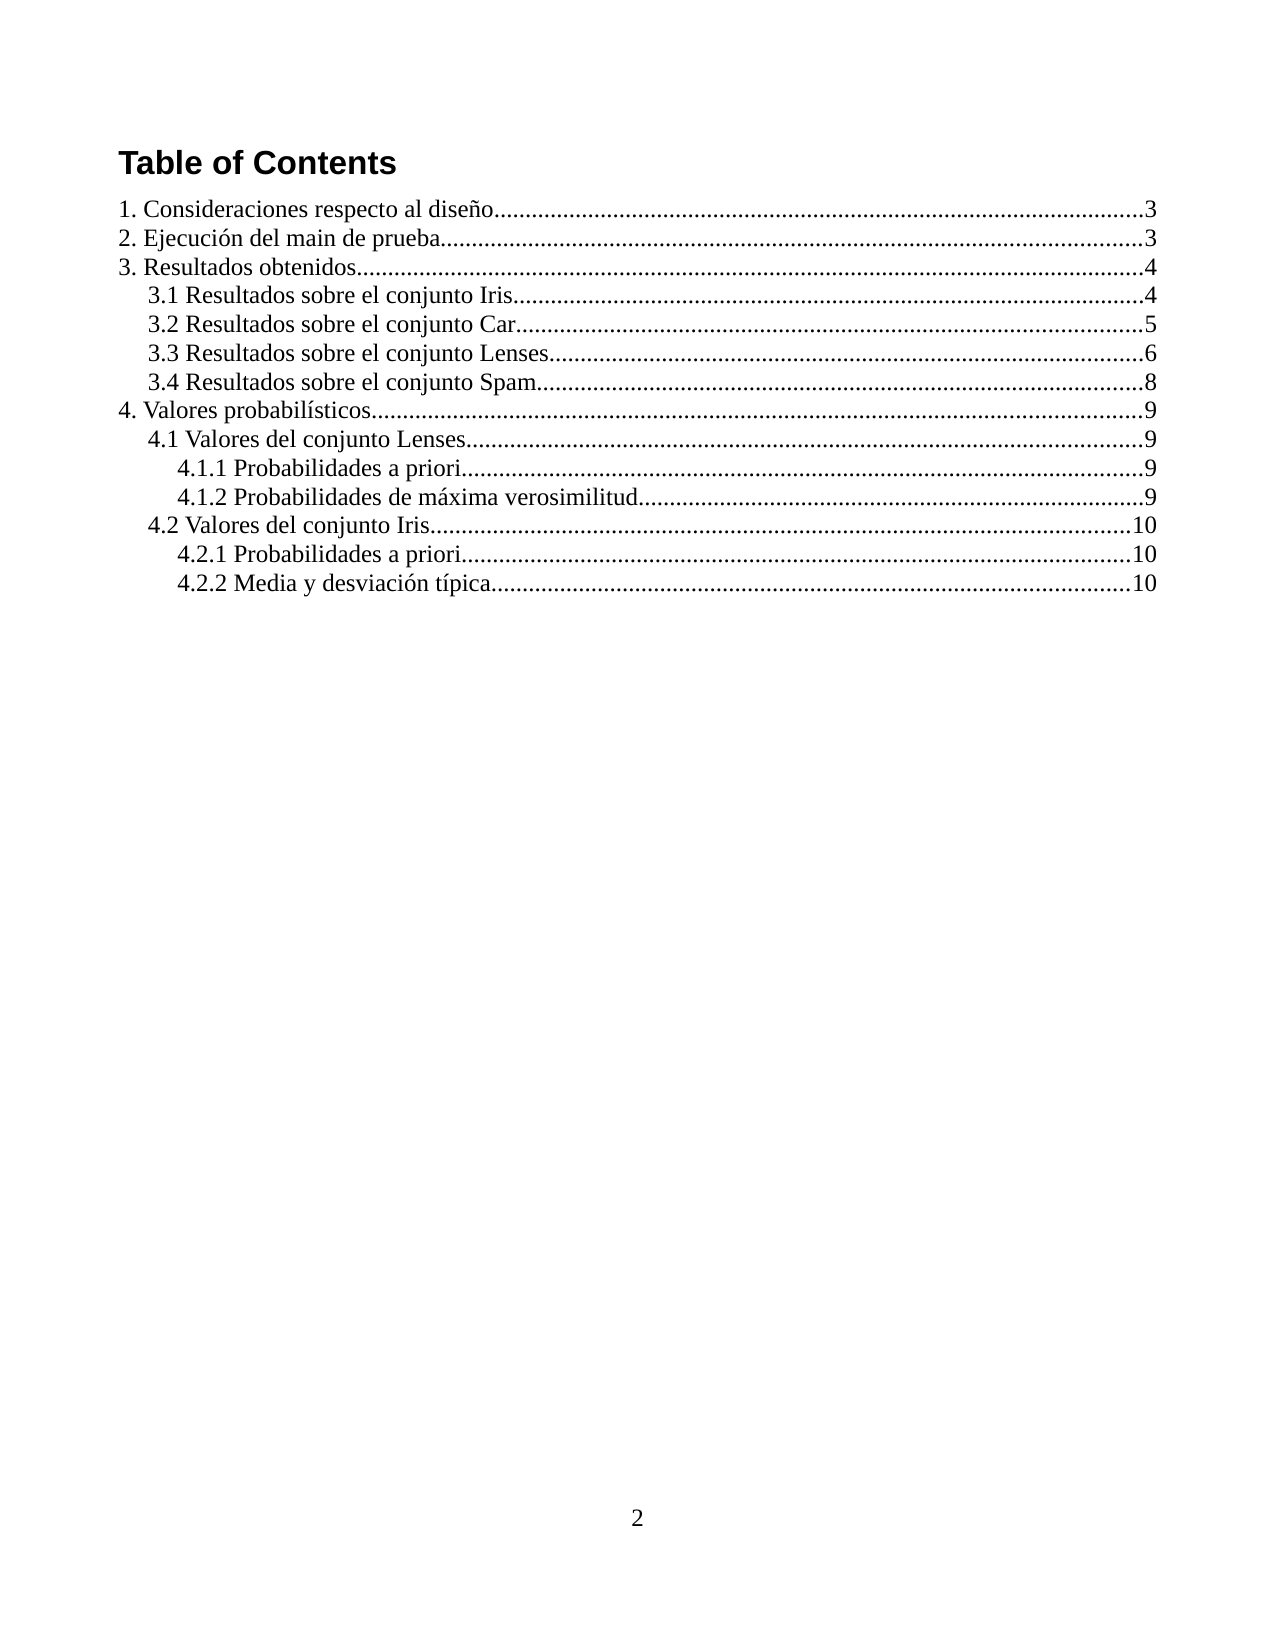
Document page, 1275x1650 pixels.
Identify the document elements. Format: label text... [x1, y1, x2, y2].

text 3. Resultados obtenidos 4 [118, 252, 1157, 280]
text 3.3 Resultados sobre el conjunto Lenses 6 [148, 338, 1157, 367]
text 1. Consideraciones respecto al diseño 3 [118, 194, 1157, 223]
text 4.1.2 Probabilidades de máxima verosimilitud 9 [177, 482, 1157, 510]
text 4.1.1 Probabilidades a priori 9 [177, 453, 1157, 482]
text 4. Valores probabilísticos 9 [118, 395, 1157, 424]
text 4.2.2 Media y desviación típica 10 [177, 568, 1157, 597]
text 4.2 Valores del conjunto Iris 10 [148, 510, 1157, 539]
text 3.1 Resultados sobre el conjunto Iris 4 [148, 280, 1157, 309]
text 3.2 Resultados sobre el conjunto Car 5 [148, 309, 1157, 338]
text 3.4 Resultados sobre el conjunto Spam 8 [148, 367, 1157, 395]
subtitle Table of Contents [118, 143, 1157, 182]
text 4.2.1 Probabilidades a priori 10 [177, 539, 1157, 568]
text 4.1 Valores del conjunto Lenses 9 [148, 424, 1157, 453]
text 2. Ejecución del main de prueba 3 [118, 223, 1157, 252]
